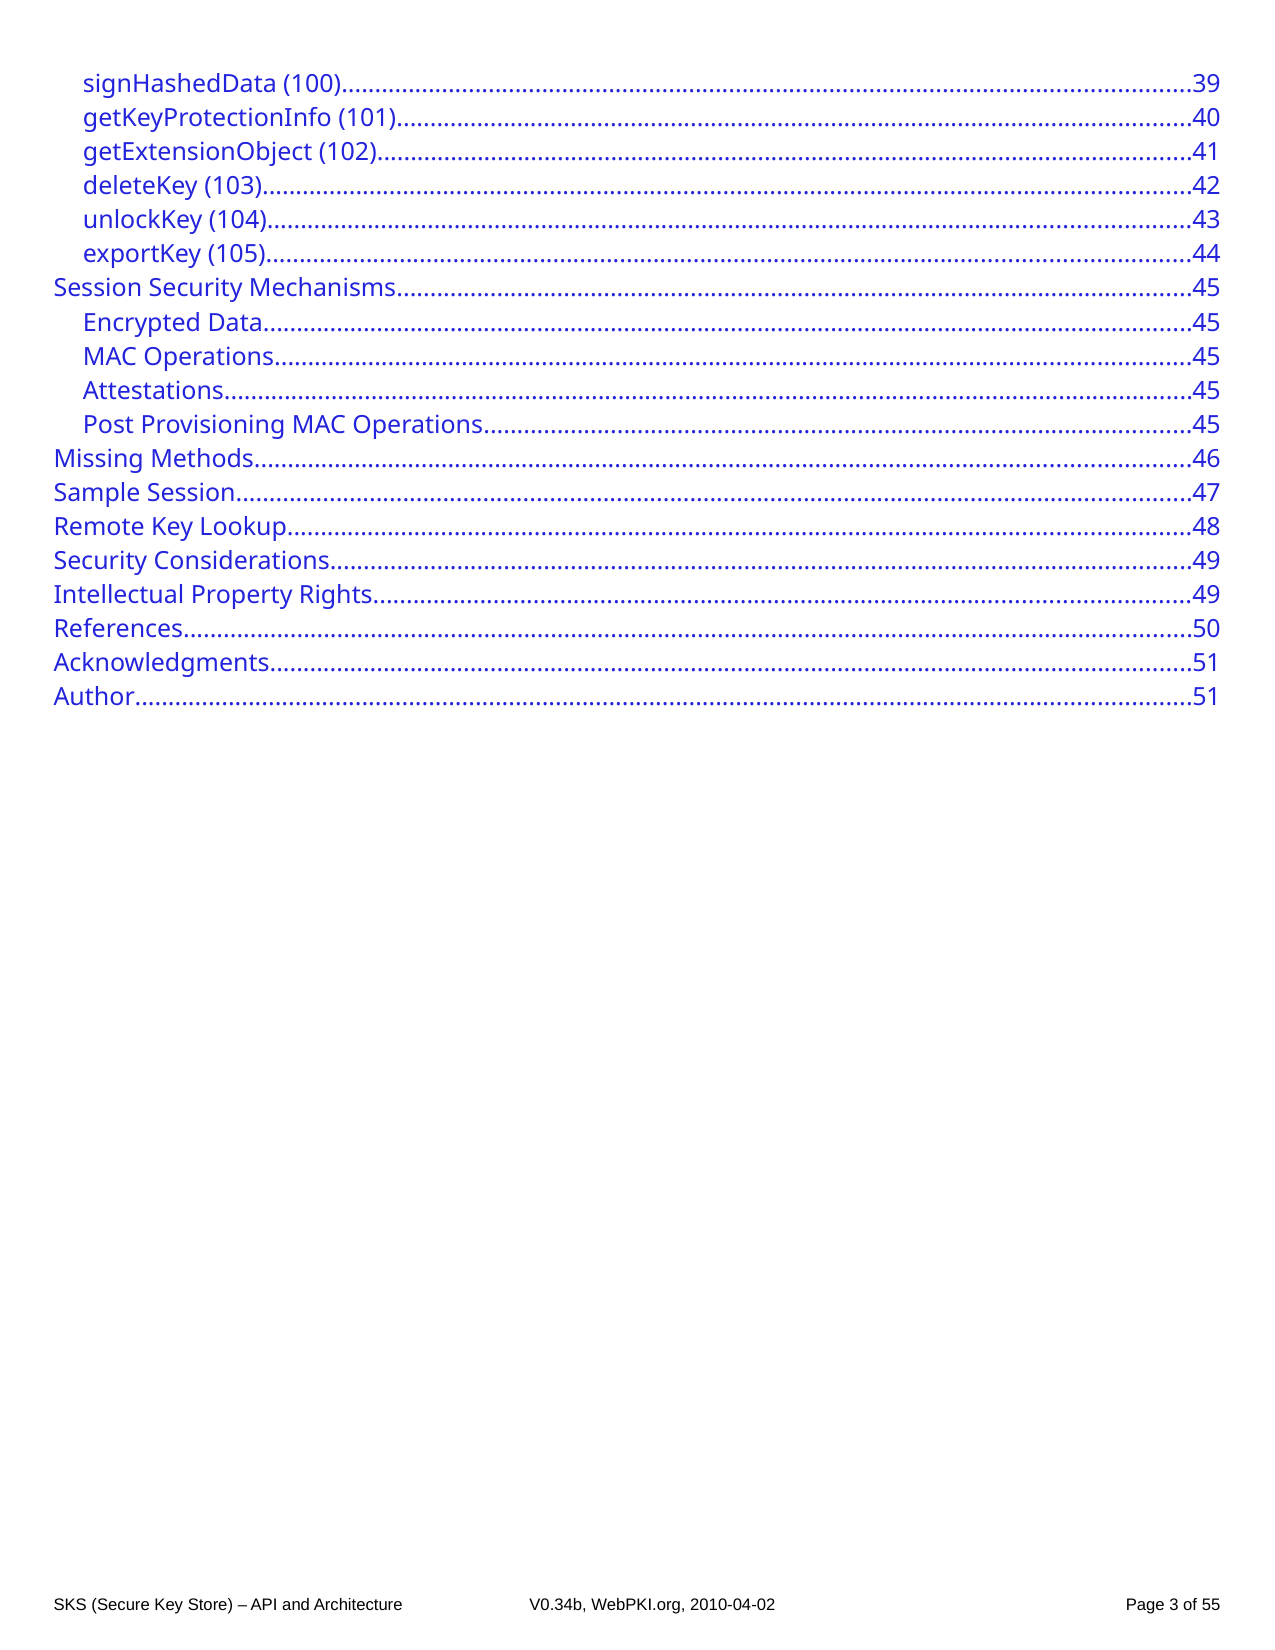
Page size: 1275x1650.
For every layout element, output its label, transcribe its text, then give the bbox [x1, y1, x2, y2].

text Attestations 45 [83, 372, 1221, 406]
text MAC Operations 45 [83, 338, 1221, 372]
text unlockKey (104) 43 [83, 202, 1221, 236]
text getExtensionObject (102) 41 [83, 134, 1221, 168]
text Author 51 [53, 679, 1221, 713]
text Post Provisioning MAC Operations 45 [83, 406, 1221, 440]
text Remote Key Lookup 48 [53, 508, 1221, 543]
text Sample Session 47 [53, 474, 1221, 508]
text signHashedData (100) 39 [83, 66, 1221, 100]
text Encrypted Data 45 [83, 304, 1221, 338]
text Security Considerations 49 [53, 543, 1221, 577]
text Acknowledgments 51 [53, 645, 1221, 679]
text Missing Methods 46 [53, 440, 1221, 474]
text exportKey (105) 44 [83, 236, 1221, 270]
text References 50 [53, 611, 1221, 645]
text Intellectual Property Rights 49 [53, 577, 1221, 611]
text Session Security Mechanisms 45 [53, 270, 1221, 304]
text deleteKey (103) 42 [83, 168, 1221, 202]
text getKeyProtectionInfo (101) 40 [83, 100, 1221, 134]
